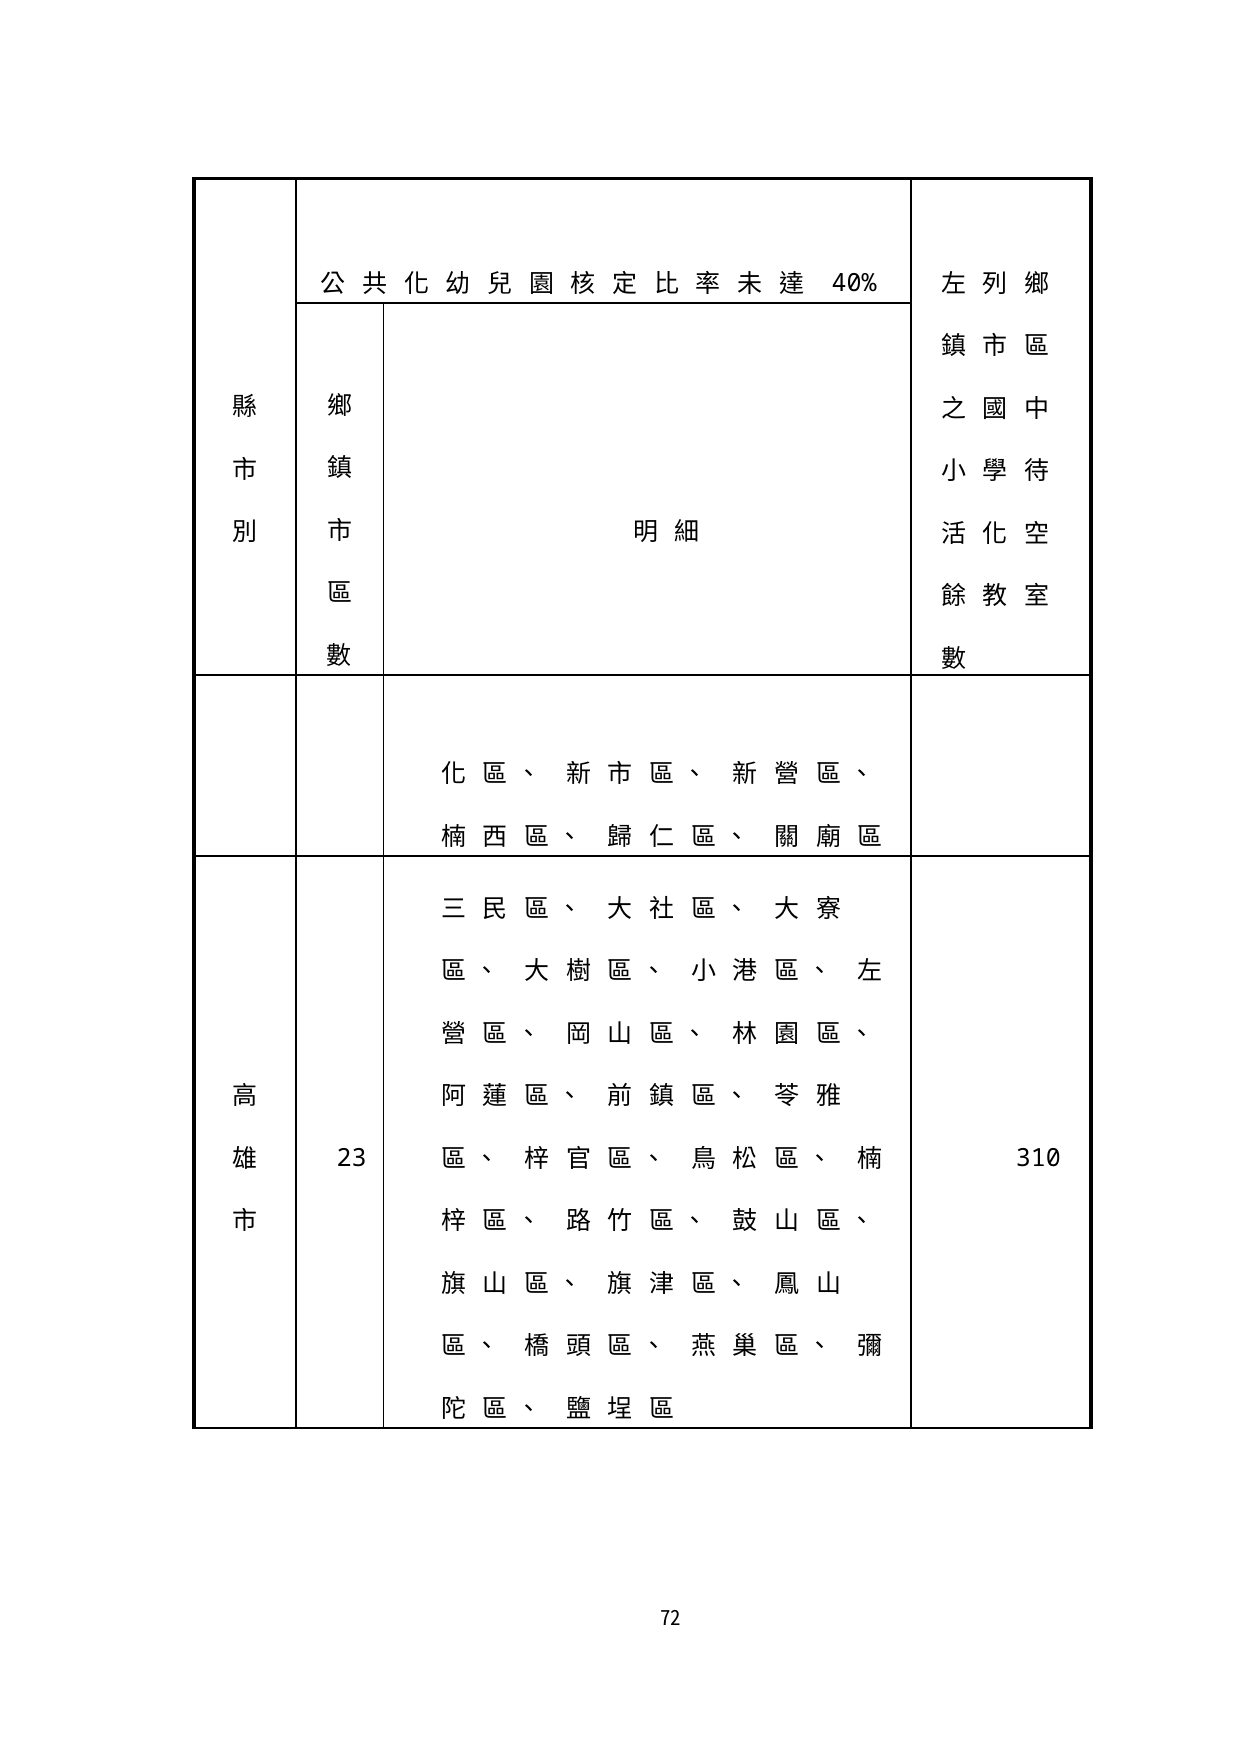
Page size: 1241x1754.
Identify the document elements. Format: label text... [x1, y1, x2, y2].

table_cell [196, 676, 295, 855]
table_cell 明細 [384, 304, 910, 674]
table_header 左列鄉鎮市區之國中小學待活化空餘教室數 [912, 180, 1089, 674]
table_cell 310 [912, 857, 1089, 1427]
table_cell [297, 676, 383, 855]
table_cell 23 [297, 857, 383, 1427]
table_cell 化區、新市區、新營區、楠西區、歸仁區、關廟區 [384, 676, 910, 855]
table_cell 高雄市 [196, 857, 295, 1427]
table_cell 鄉鎮市區數 [297, 304, 383, 674]
table_header 公共化幼兒園核定比率未達40% [297, 180, 910, 302]
table_cell 三民區、大社區、大寮區、大樹區、小港區、左營區、岡山區、林園區、阿蓮區、前鎮區、苓雅區、梓官區、鳥松區、楠梓區、路竹區、鼓山區、旗山區、旗津區、鳳山區、橋頭區、燕巢區、彌陀區、鹽埕區 [384, 857, 910, 1427]
table_cell [912, 676, 1089, 855]
table_header 縣市別 [196, 180, 295, 674]
